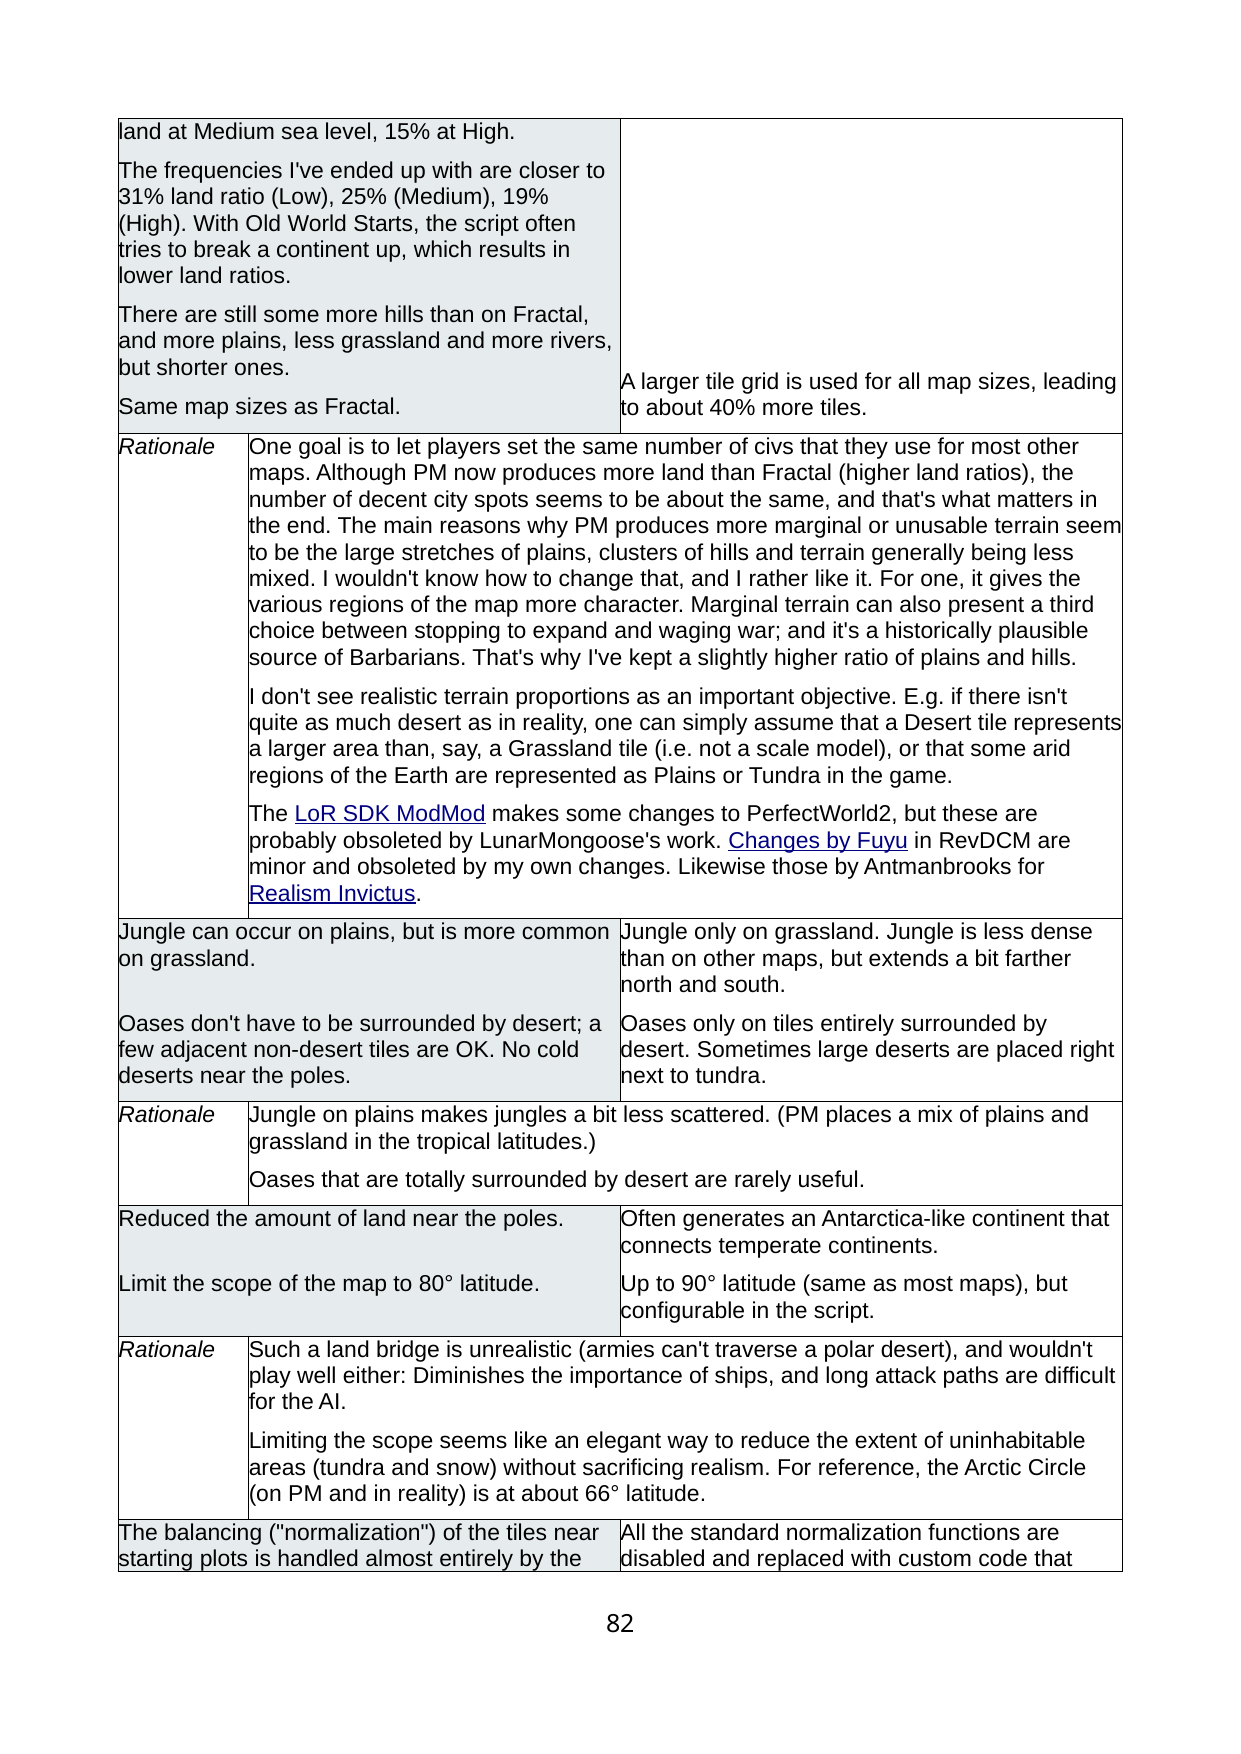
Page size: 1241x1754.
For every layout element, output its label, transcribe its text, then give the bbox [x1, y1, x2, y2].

table_cell Jungle on plains makes jungles a bit less scattered. (PM places a mix of plains and grassland in the tropical latitudes.) Oases that are totally surrounded by desert are rarely useful. [249, 1102, 1122, 1205]
table_cell The balancing ("normalization") of the tiles near starting plots is handled almost entirely by the [119, 1520, 620, 1571]
table_cell Jungle only on grassland. Jungle is less dense than on other maps, but extends a bit farther north and south. Oases only on tiles entirely surrounded by desert. Sometimes large deserts are placed right next to tundra. [621, 919, 1122, 1101]
table_cell land at Medium sea level, 15% at High. The frequencies I've ended up with are closer to 31% land ratio (Low), 25% (Medium), 19% (High). With Old World Starts, the script often tries to break a continent up, which results in lower land ratios. There are still some more hills than on Fractal, and more plains, less grassland and more rivers, but shorter ones. Same map sizes as Fractal. [119, 119, 620, 433]
table_cell Jungle can occur on plains, but is more common on grassland. Oases don't have to be surrounded by desert; a few adjacent non-desert tiles are OK. No cold deserts near the poles. [119, 919, 620, 1101]
table_cell All the standard normalization functions are disabled and replaced with custom code that [621, 1520, 1122, 1571]
table_cell Rationale [119, 434, 248, 918]
table_cell Such a land bridge is unrealistic (armies can't traverse a polar desert), and wouldn't play well either: Diminishes the importance of ships, and long attack paths are difficult for the AI. Limiting the scope seems like an elegant way to reduce the extent of uninhabitable areas (tundra and snow) without sacrificing realism. For reference, the Arctic Circle (on PM and in reality) is at about 66° latitude. [249, 1337, 1122, 1518]
table_cell Reduced the amount of land near the poles. Limit the scope of the map to 80° latitude. [119, 1206, 620, 1336]
table_cell One goal is to let players set the same number of civs that they use for most other maps. Although PM now produces more land than Fractal (higher land ratios), the number of decent city spots seems to be about the same, and that's what matters in the end. The main reasons why PM produces more marginal or unusable terrain seem to be the large stretches of plains, clusters of hills and terrain generally being less mixed. I wouldn't know how to change that, and I rather like it. For one, it gives the various regions of the map more character. Marginal terrain can also present a third choice between stopping to expand and waging war; and it's a historically plausible source of Barbarians. That's why I've kept a slightly higher ratio of plains and hills. I don't see realistic terrain proportions as an important objective. E.g. if there isn't quite as much desert as in reality, one can simply assume that a Desert tile represents a larger area than, say, a Grassland tile (i.e. not a scale model), or that some arid regions of the Earth are represented as Plains or Tundra in the game. The LoR SDK ModMod makes some changes to PerfectWorld2, but these are probably obsoleted by LunarMongoose's work. Changes by Fuyu in RevDCM are minor and obsoleted by my own changes. Likewise those by Antmanbrooks for Realism Invictus. [249, 434, 1122, 918]
table_cell A larger tile grid is used for all map sizes, leading to about 40% more tiles. [621, 119, 1122, 433]
table_cell Rationale [119, 1337, 248, 1518]
table_cell Rationale [119, 1102, 248, 1205]
table_cell Often generates an Antarctica-like continent that connects temperate continents. Up to 90° latitude (same as most maps), but configurable in the script. [621, 1206, 1122, 1336]
